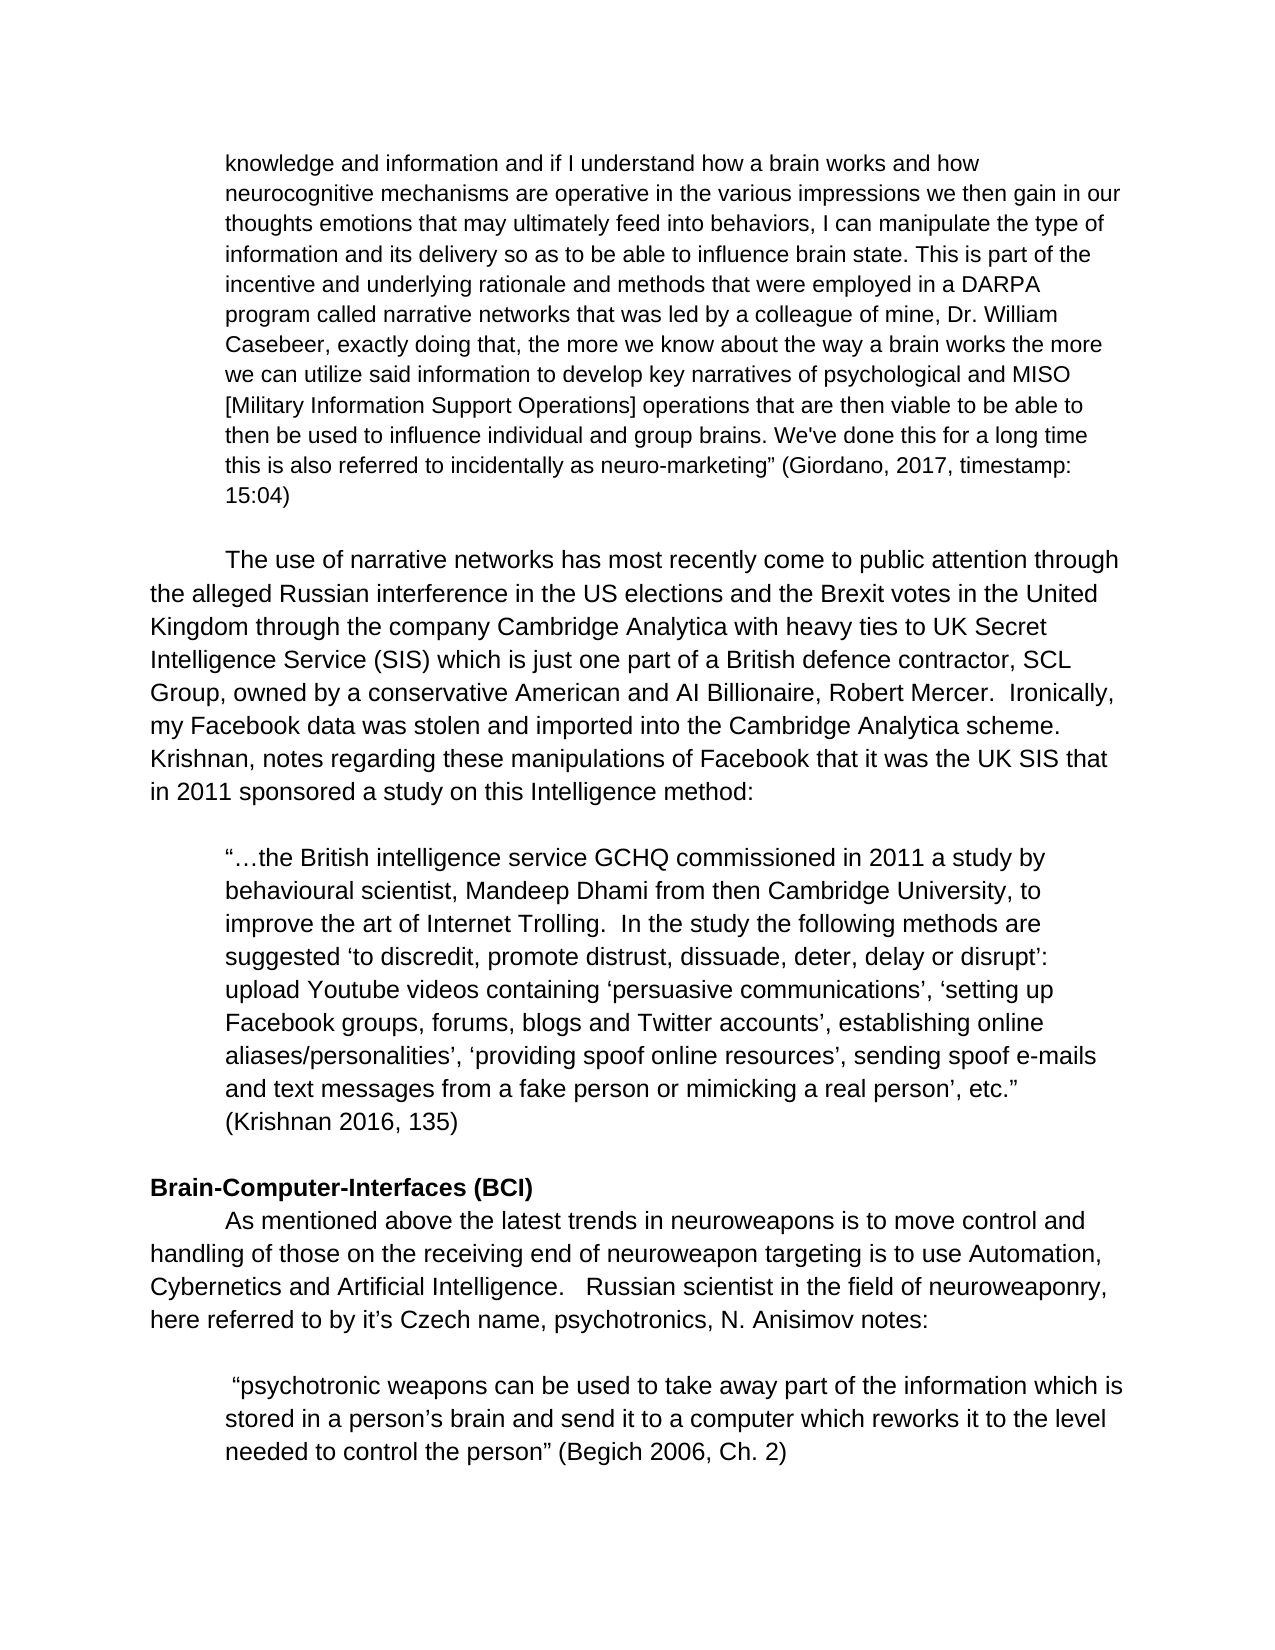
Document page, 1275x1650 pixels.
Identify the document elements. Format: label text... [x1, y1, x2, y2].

text “…the British intelligence service GCHQ commissioned in 2011 a study by behavioural scientist, Mandeep Dhami from then Cambridge University, to improve the art of Internet Trolling. In the study the following methods are suggested ‘to discredit, promote distrust, dissuade, deter, delay or disrupt’: upload Youtube videos containing ‘persuasive communications’, ‘setting up Facebook groups, forums, blogs and Twitter accounts’, establishing online aliases/personalities’, ‘providing spoof online resources’, sending spoof e-mails and text messages from a fake person or mimicking a real person’, etc.” (Krishnan 2016, 135) [225, 843, 1125, 1136]
text As mentioned above the latest trends in neuroweapons is to move control and handling of those on the receiving end of neuroweapon targeting is to use Automation, Cybernetics and Artificial Intelligence. Russian scientist in the field of neuroweaponry, here referred to by it’s Czech name, psychotronics, N. Anisimov notes: [150, 1206, 1125, 1334]
text The use of narrative networks has most recently come to public attention through the alleged Russian interference in the US elections and the Brexit votes in the United Kingdom through the company Cambridge Analytica with heavy ties to UK Secret Intelligence Service (SIS) which is just one part of a British defence contractor, SCL Group, owned by a conservative American and AI Billionaire, Robert Mercer. Ironically, my Facebook data was stolen and imported into the Cambridge Analytica scheme. Krishnan, notes regarding these manipulations of Facebook that it was the UK SIS that in 2011 sponsored a study on this Intelligence method: [150, 546, 1125, 805]
text Brain-Computer-Interfaces (BCI) [150, 1173, 1125, 1202]
text knowledge and information and if I understand how a brain works and how neurocognitive mechanisms are operative in the various impressions we then gain in our thoughts emotions that may ultimately feed into behaviors, I can manipulate the type of information and its delivery so as to be able to influence brain state. This is part of the incentive and underlying rationale and methods that were employed in a DARPA program called narrative networks that was led by a colleague of mine, Dr. William Casebeer, exactly doing that, the more we know about the way a brain works the more we can utilize said information to develop key narratives of psychological and MISO [Military Information Support Operations] operations that are then viable to be able to then be used to influence individual and group brains. We've done this for a long time this is also referred to incidentally as neuro-marketing” (Giordano, 2017, timestamp: 15:04) [225, 150, 1125, 509]
text “psychotronic weapons can be used to take away part of the information which is stored in a person’s brain and send it to a computer which reworks it to the level needed to control the person” (Begich 2006, Ch. 2) [225, 1371, 1125, 1466]
